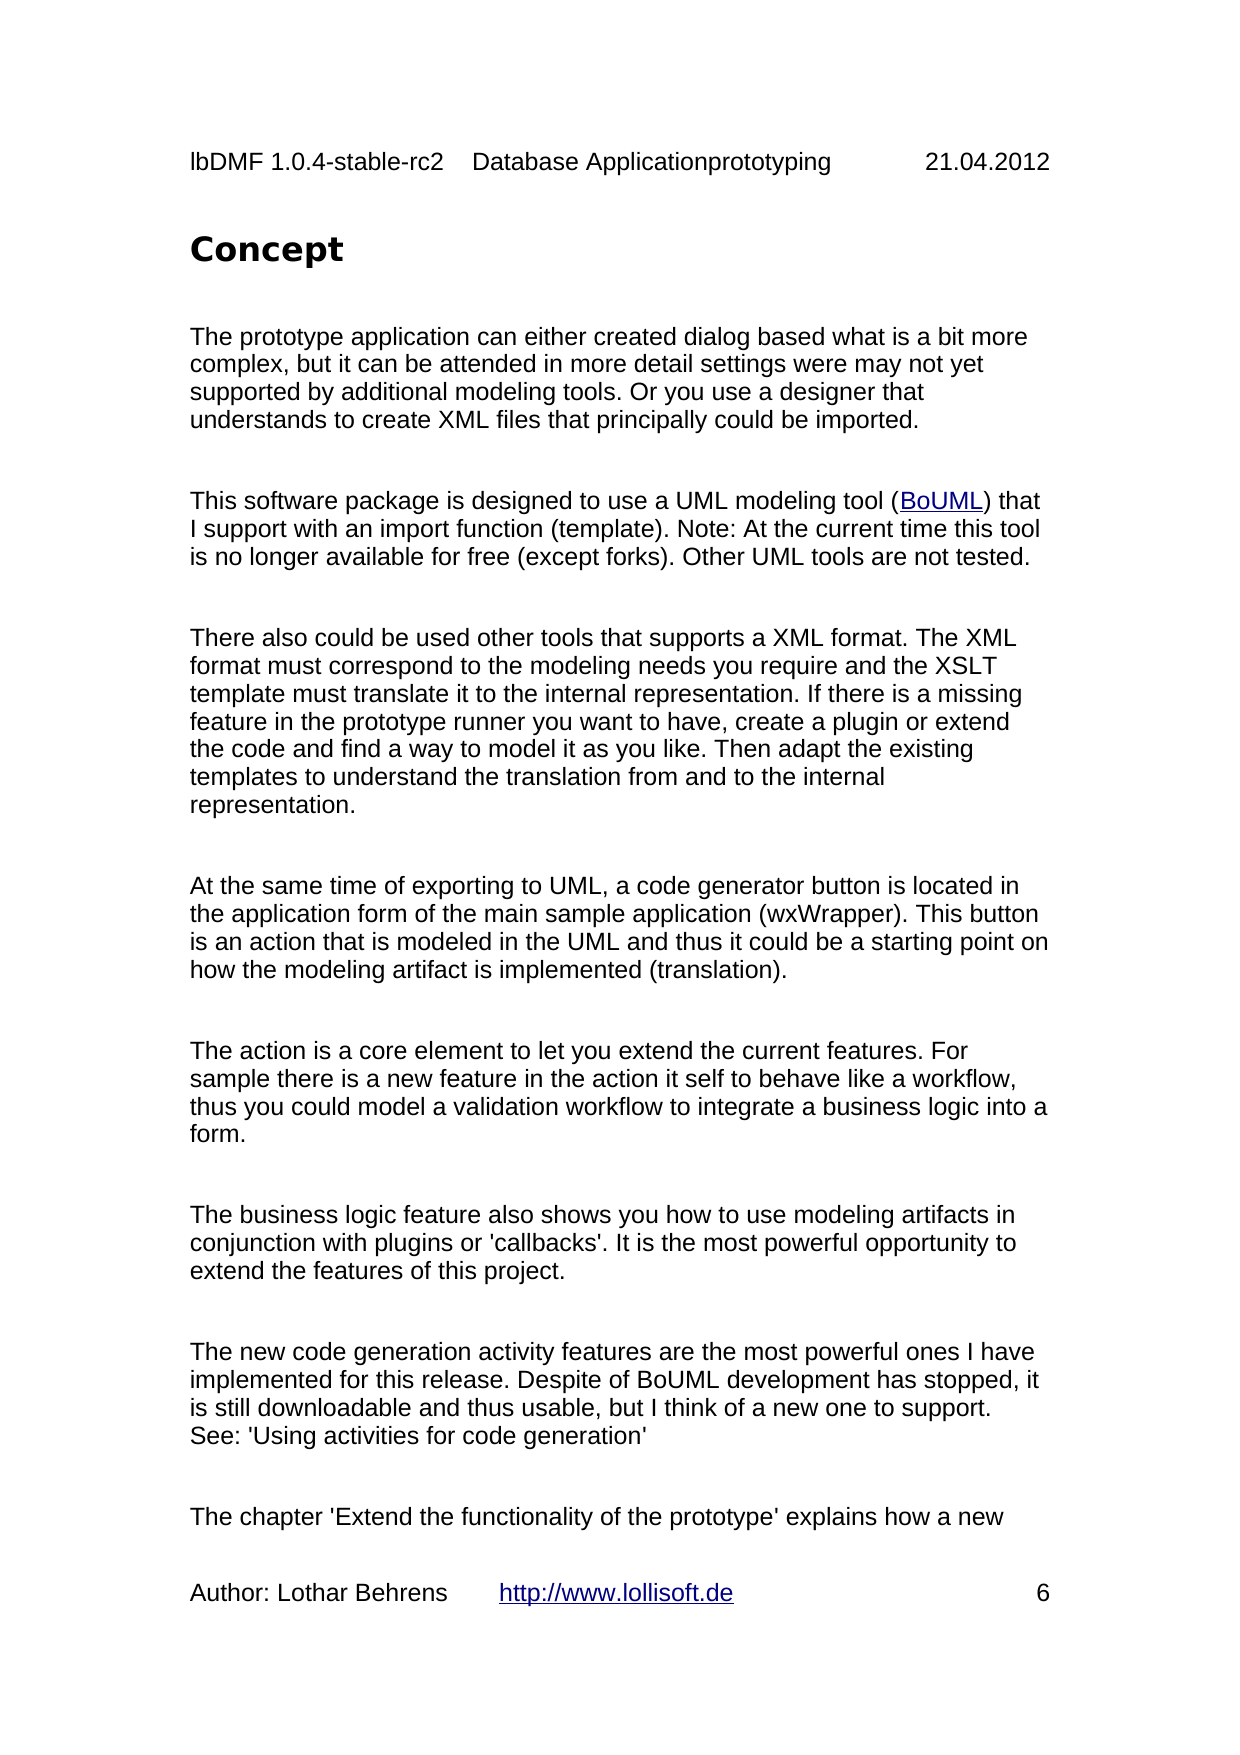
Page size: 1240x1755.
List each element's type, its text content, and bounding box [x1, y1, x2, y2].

text There also could be used other tools that supports a XML format. The XML format must correspond to the modeling needs you require and the XSLT template must translate it to the internal representation. If there is a missing feature in the prototype runner you want to have, create a plugin or extend the code and find a way to model it as you like. Then adapt the existing templates to understand the translation from and to the internal representation. [189, 623, 1050, 819]
text This software package is designed to use a UML modeling tool (BoUML) that I support with an import function (template). Note: At the current time this tool is no longer available for free (except forks). Other UML tools are not tested. [189, 487, 1050, 571]
text The new code generation activity features are the most powerful ones I have implemented for this release. Despite of BoUML development has stopped, it is still downloadable and thus usable, but I think of a new one to support. See: 'Using activities for code generation' [189, 1338, 1050, 1449]
text At the same time of exporting to UML, a code generator button is located in the application form of the main sample application (wxWrapper). This button is an action that is modeled in the UML and thus it could be a starting point on how the modeling artifact is implemented (translation). [189, 872, 1050, 983]
text The action is a core element to let you extend the current features. For sample there is a new feature in the action it self to behave like a workflow, thus you could model a validation workflow to integrate a business logic into a form. [189, 1036, 1050, 1148]
text The chapter 'Extend the functionality of the prototype' explains how a new [189, 1502, 1050, 1530]
text The business logic feature also shows you how to use modeling artifacts in conjunction with plugins or 'callbacks'. It is the most powerful opportunity to extend the features of this project. [189, 1201, 1050, 1285]
text The prototype application can either created dialog based what is a bit more complex, but it can be attended in more detail settings were may not yet supported by additional modeling tools. Or you use a designer that understands to create XML files that principally could be imported. [189, 322, 1050, 434]
subtitle Concept [189, 230, 1050, 269]
